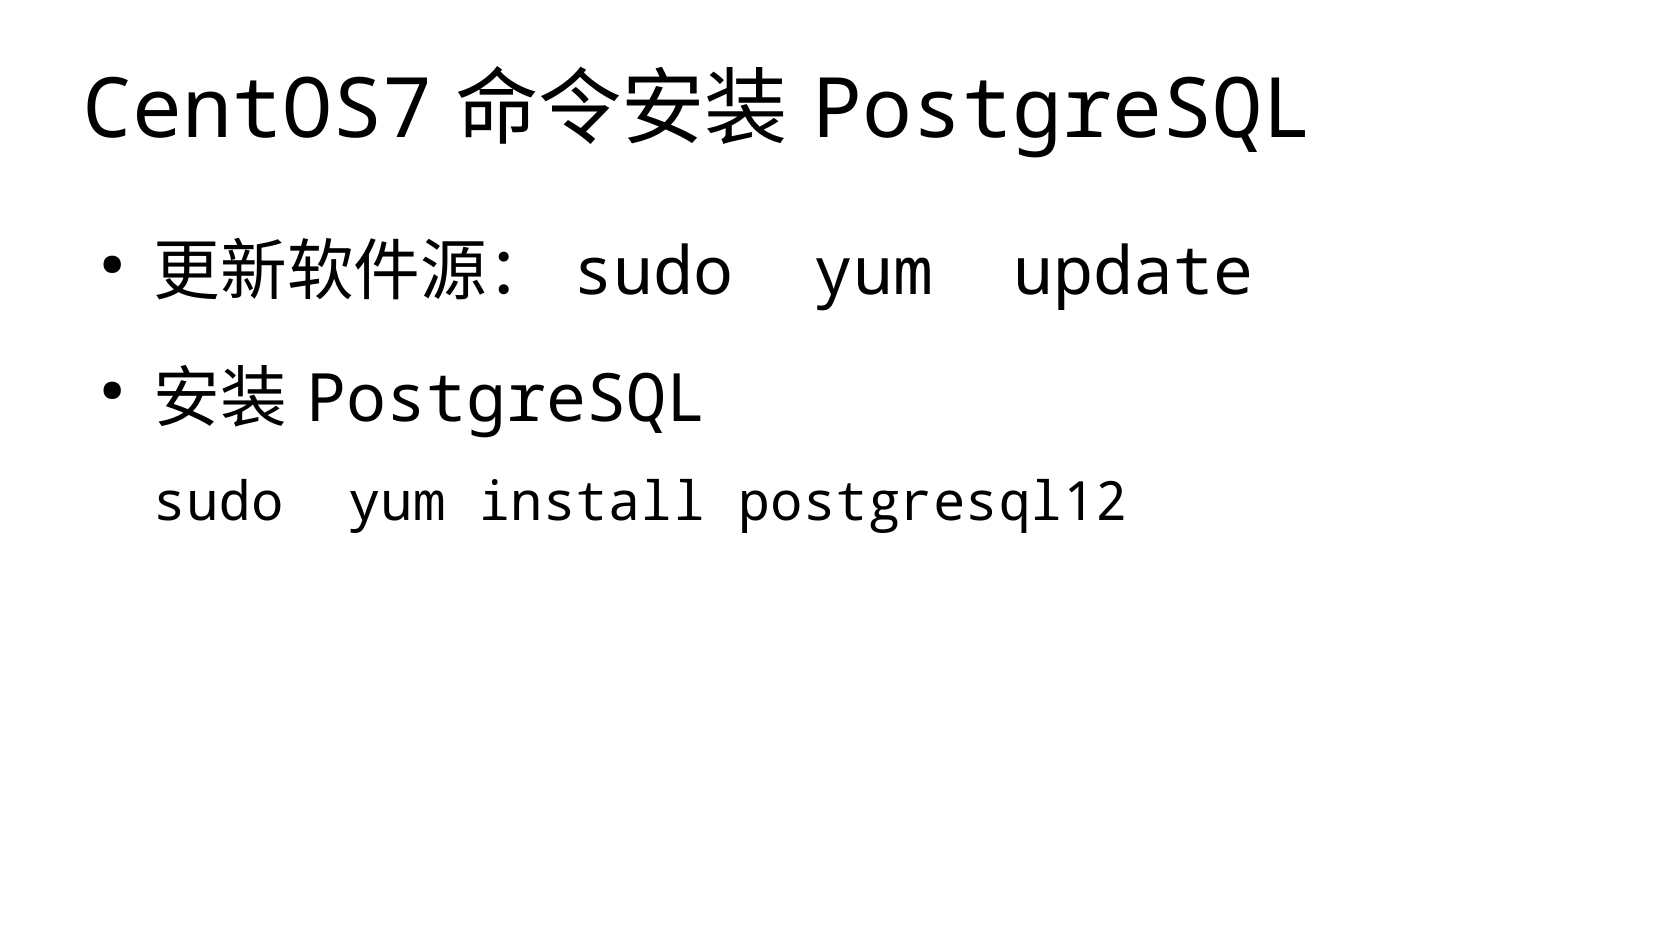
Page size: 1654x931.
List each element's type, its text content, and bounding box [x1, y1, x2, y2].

title CentOS7命令安装PostgreSQL [82, 37, 1571, 166]
list 更新软件源：sudo yum update 安装PostgreSQL sudo yum install postgresql12 [82, 217, 1571, 875]
